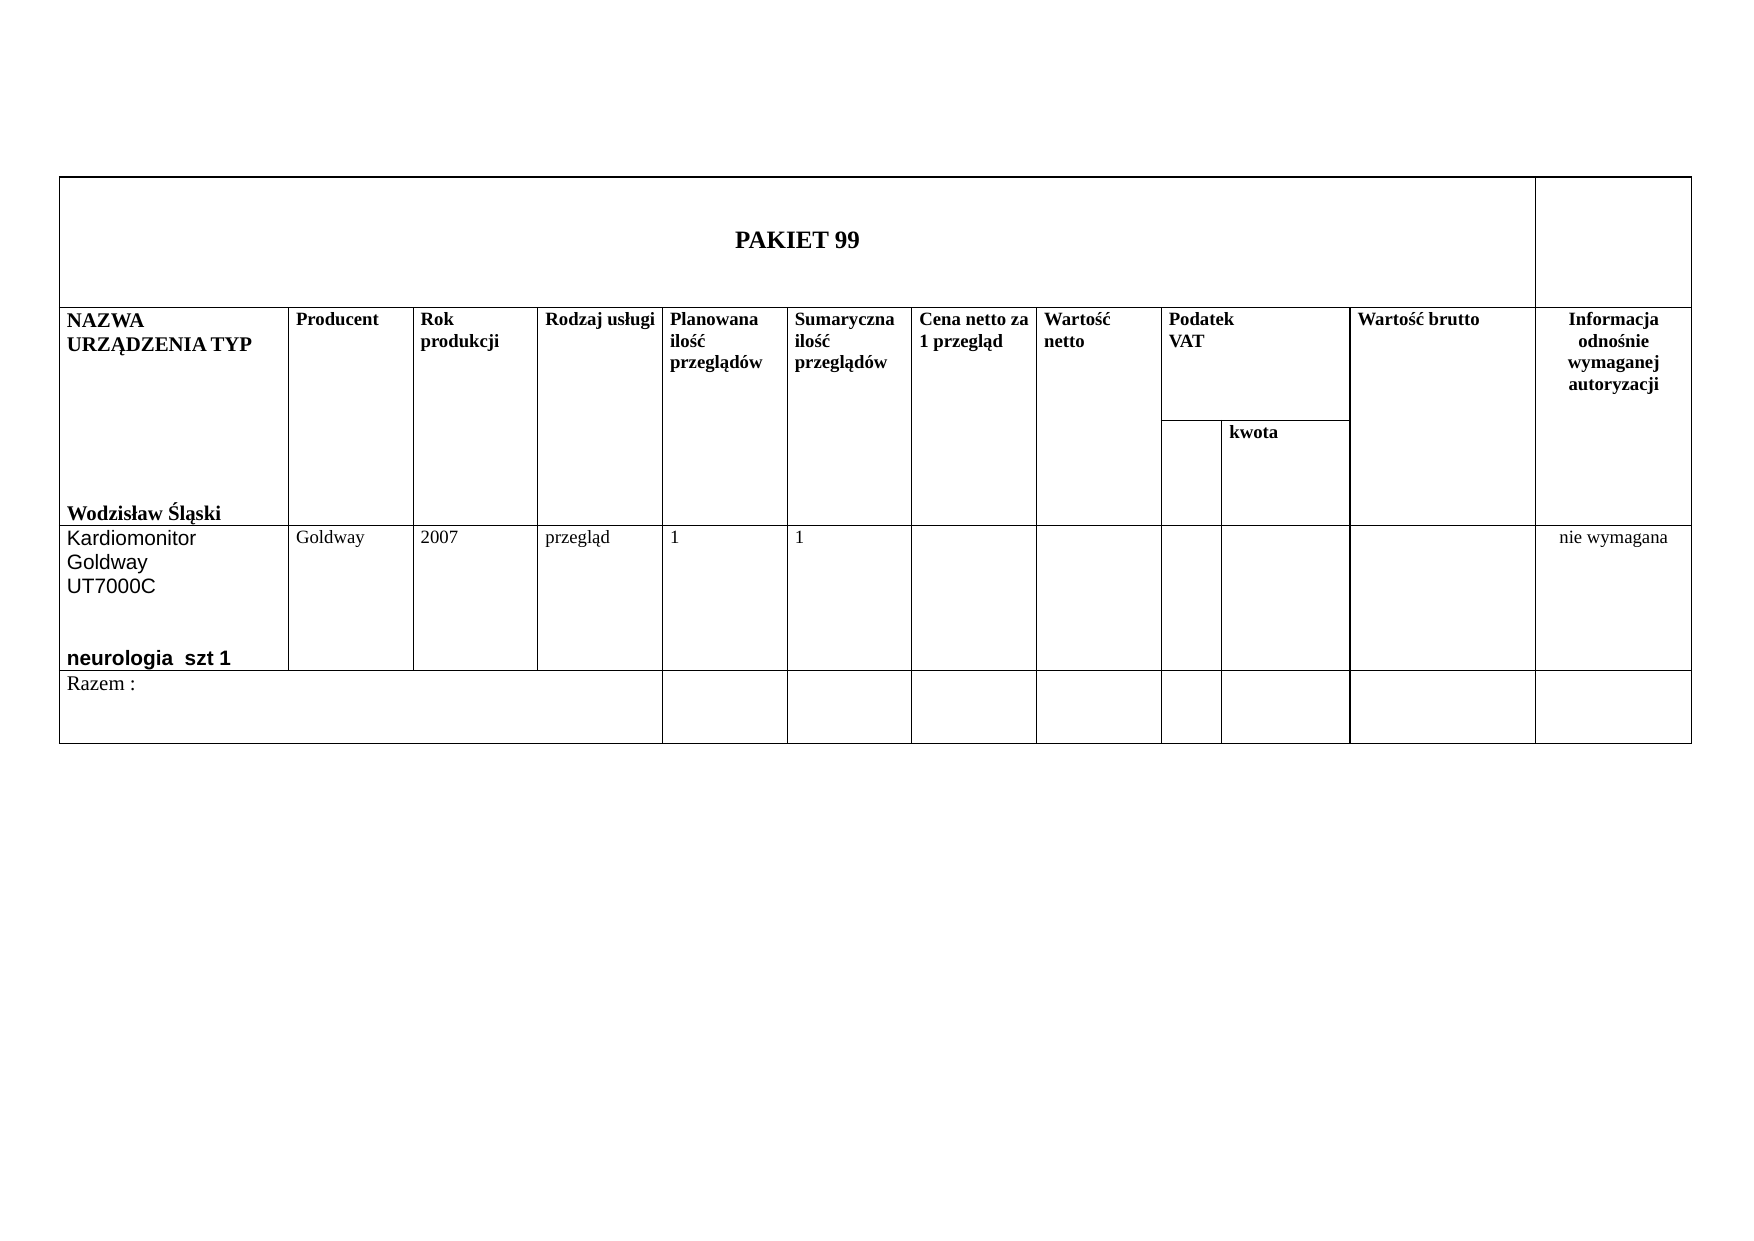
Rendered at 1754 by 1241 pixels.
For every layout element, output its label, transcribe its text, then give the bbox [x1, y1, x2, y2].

table_cell Sumaryczna ilość przeglądów [788, 308, 911, 525]
table_header PAKIET 99 [60, 178, 1535, 307]
table_cell [1351, 526, 1535, 669]
table_cell Cena netto za 1 przegląd [912, 308, 1036, 525]
table_cell Planowana ilość przeglądów [663, 308, 787, 525]
table_cell NAZWA URZĄDZENIA TYP Wodzisław Śląski [60, 308, 288, 525]
table_cell [788, 671, 911, 743]
table_cell kwota [1222, 421, 1349, 525]
table_cell  [1162, 421, 1221, 525]
table_cell nie wymagana [1536, 526, 1691, 669]
table_cell Rok produkcji [414, 308, 537, 525]
table_cell [663, 671, 787, 743]
table_cell Podatek VAT [1162, 308, 1349, 420]
table_cell [912, 671, 1036, 743]
table_cell [1037, 526, 1161, 669]
table_cell 2007 [414, 526, 537, 669]
table_cell przegląd [538, 526, 662, 669]
table_cell Producent [289, 308, 413, 525]
table_cell Informacja odnośnie wymaganej autoryzacji [1536, 308, 1691, 525]
table_cell Kardiomonitor Goldway UT7000C neurologia szt 1 [60, 526, 288, 669]
table_cell [1222, 526, 1349, 669]
table_cell 1 [663, 526, 787, 669]
table_cell Goldway [289, 526, 413, 669]
table_cell [1222, 671, 1349, 743]
table_cell 1 [788, 526, 911, 669]
table_cell Razem : [60, 671, 662, 743]
table_cell [1162, 671, 1221, 743]
table_cell Wartość netto [1037, 308, 1161, 525]
table_cell [1351, 671, 1535, 743]
table_cell Rodzaj usługi [538, 308, 662, 525]
table_cell [912, 526, 1036, 669]
table_cell [1162, 526, 1221, 669]
table_cell Wartość brutto [1351, 308, 1535, 525]
table_cell [1037, 671, 1161, 743]
table_cell [1536, 671, 1691, 743]
table_header [1536, 178, 1691, 307]
